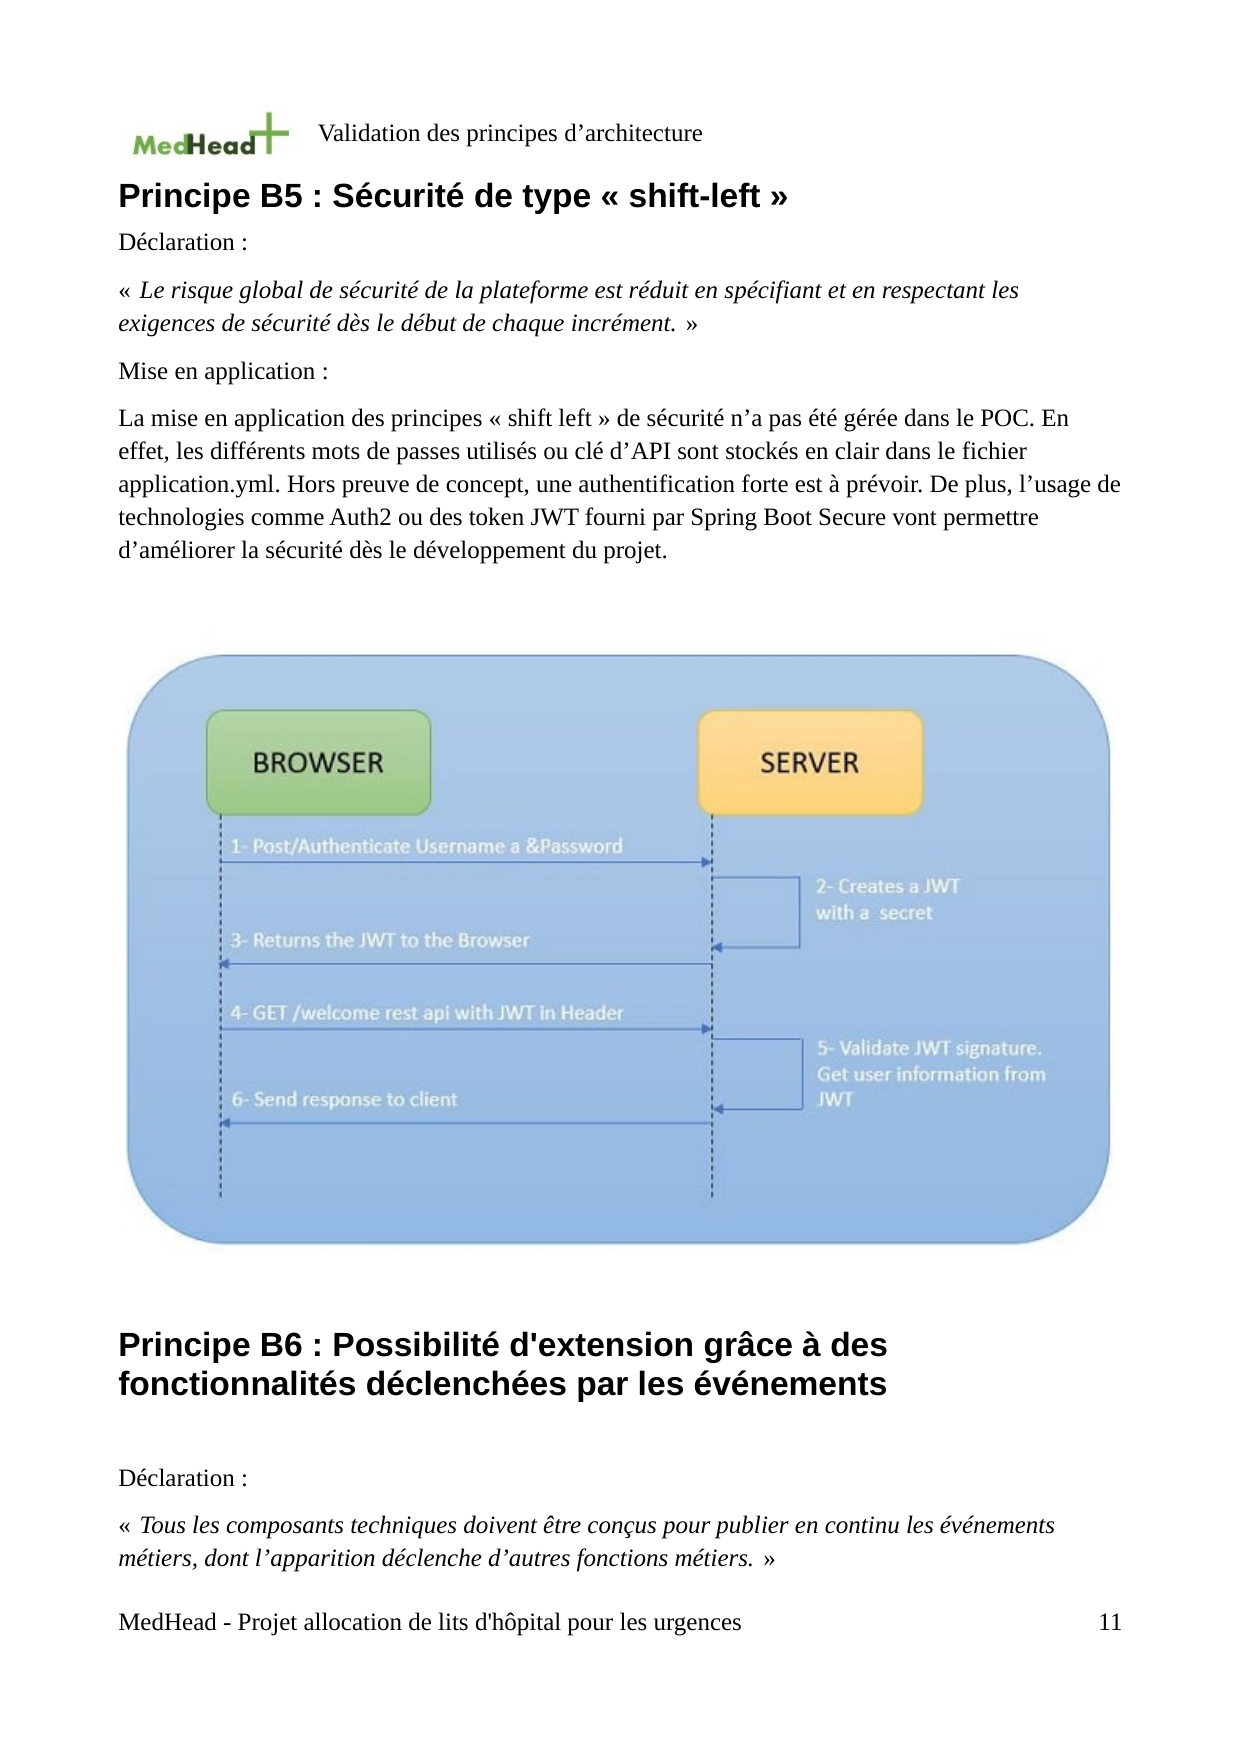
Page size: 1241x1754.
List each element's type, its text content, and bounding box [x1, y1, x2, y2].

picture [125, 630, 1115, 1253]
subtitle Principe B6 : Possibilité d'extension grâce à des fonctionnalités déclenchées par les événements [118, 1325, 1122, 1402]
text Déclaration : [118, 1463, 1122, 1491]
text Déclaration : [118, 227, 1122, 256]
subtitle Principe B5 : Sécurité de type « shift-left » [118, 176, 1122, 215]
text « Le risque global de sécurité de la plateforme est réduit en spécifiant et en respectant les exigences de sécurité dès le début de chaque incrément. » [118, 275, 1122, 337]
text Mise en application : [118, 356, 1122, 384]
text La mise en application des principes « shift left » de sécurité n’a pas été gérée dans le POC. En effet, les différents mots de passes utilisés ou clé d’API sont stockés en clair dans le fichier application.yml. Hors preuve de concept, une authentification forte est à prévoir. De plus, l’usage de technologies comme Auth2 ou des token JWT fourni par Spring Boot Secure vont permettre d’améliorer la sécurité dès le développement du projet. [118, 403, 1122, 564]
text « Tous les composants techniques doivent être conçus pour publier en continu les événements métiers, dont l’apparition déclenche d’autres fonctions métiers. » [118, 1510, 1122, 1572]
picture [118, 105, 305, 160]
